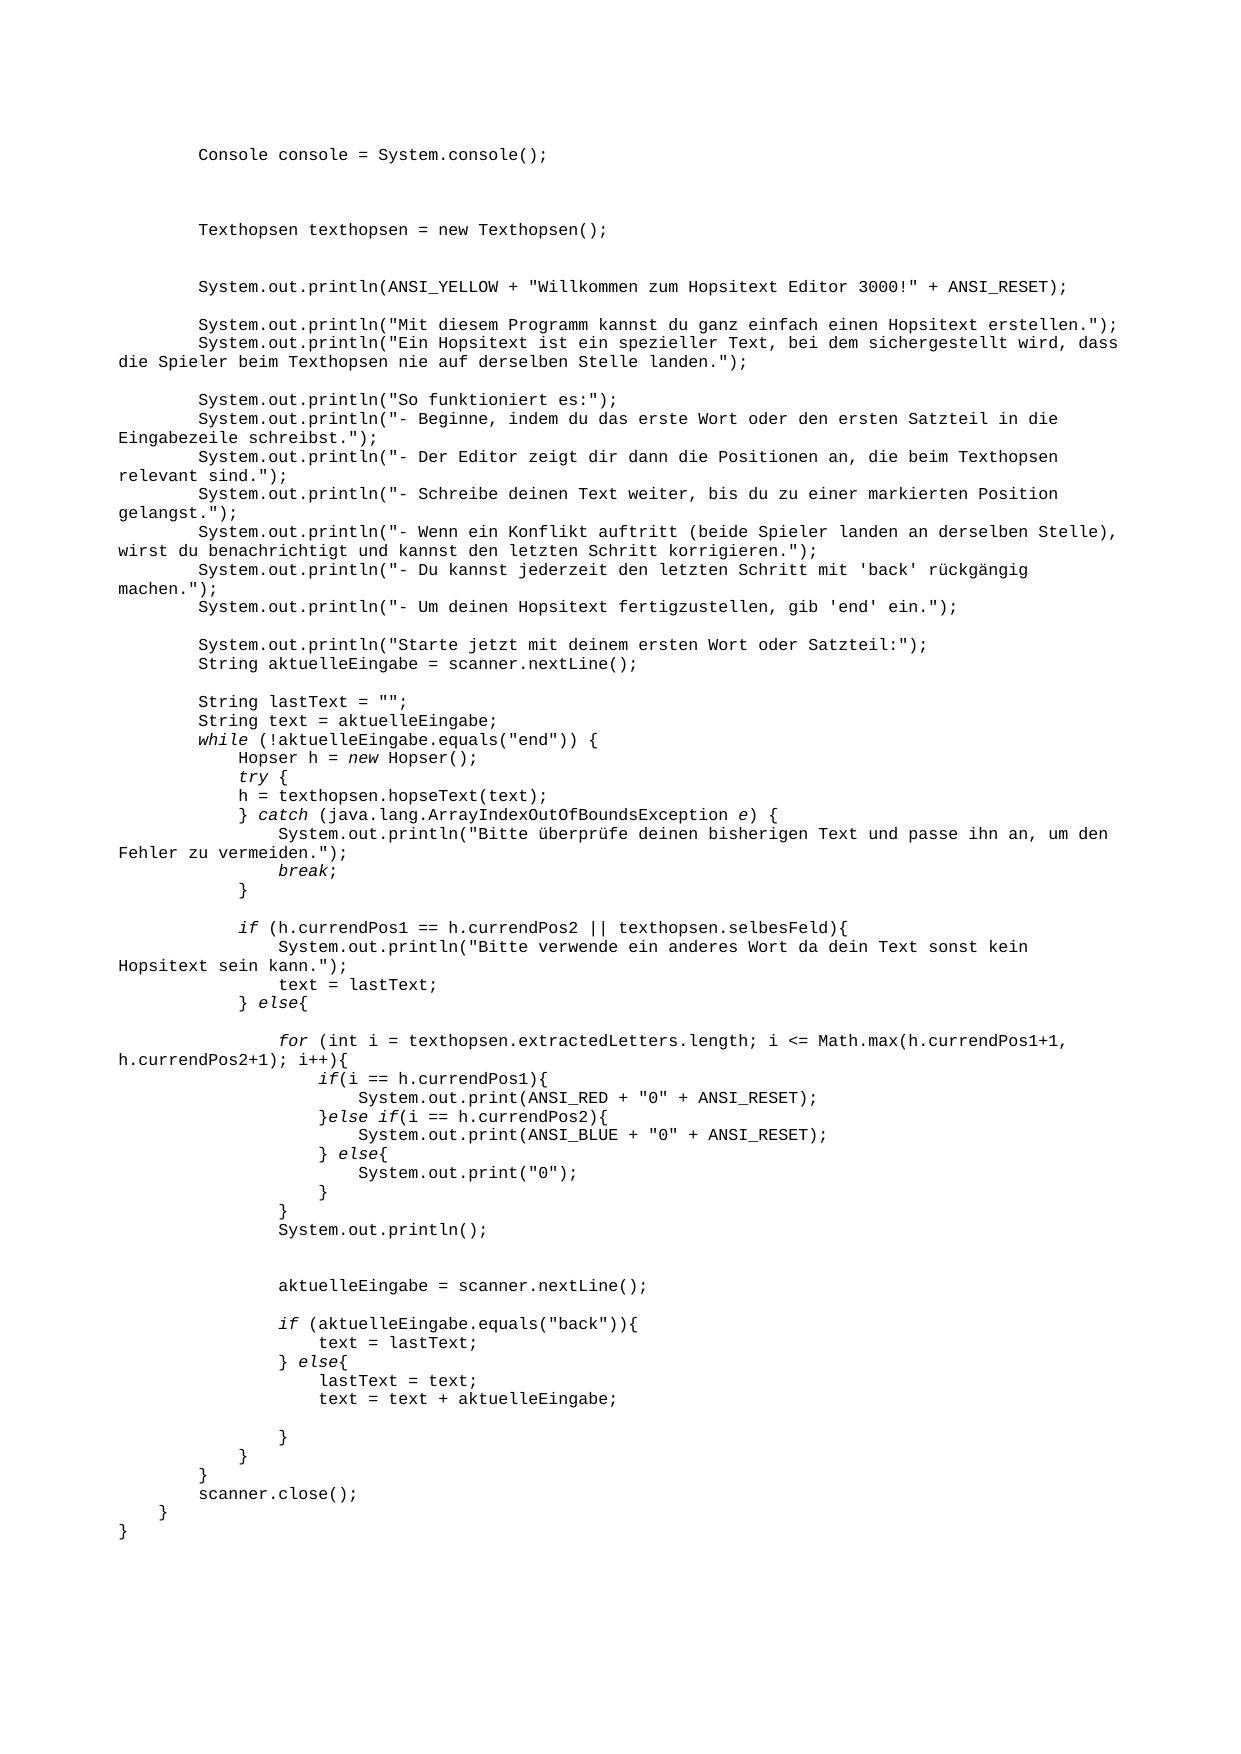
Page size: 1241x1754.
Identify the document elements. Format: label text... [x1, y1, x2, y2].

text if(i == h.currendPos1){ [118, 1070, 1122, 1089]
text System.out.println("- Wenn ein Konflikt auftritt (beide Spieler landen an derselben Stelle), wirst du benachrichtigt und kannst den letzten Schritt korrigieren."); [118, 524, 1122, 561]
text Hopser h = new Hopser(); [118, 750, 1122, 769]
text Console console = System.console(); [118, 146, 1122, 165]
text h = texthopsen.hopseText(text); [118, 788, 1122, 806]
text try { [118, 769, 1122, 788]
text } [118, 1466, 1122, 1485]
text String text = aktuelleEingabe; [118, 712, 1122, 731]
text }else if(i == h.currendPos2){ [118, 1108, 1122, 1127]
text } [118, 1447, 1122, 1466]
text System.out.print("0"); [118, 1165, 1122, 1183]
text System.out.println(); [118, 1221, 1122, 1240]
text Texthopsen texthopsen = new Texthopsen(); [118, 222, 1122, 241]
text System.out.println("- Beginne, indem du das erste Wort oder den ersten Satzteil in die Eingabezeile schreibst."); [118, 411, 1122, 448]
text lastText = text; [118, 1372, 1122, 1391]
text aktuelleEingabe = scanner.nextLine(); [118, 1278, 1122, 1297]
text } else{ [118, 995, 1122, 1014]
text System.out.print(ANSI_BLUE + "0" + ANSI_RESET); [118, 1127, 1122, 1146]
text } else{ [118, 1146, 1122, 1165]
text scanner.close(); [118, 1485, 1122, 1504]
text System.out.println("Bitte verwende ein anderes Wort da dein Text sonst kein Hopsitext sein kann."); [118, 938, 1122, 976]
text text = lastText; [118, 1334, 1122, 1353]
text System.out.println("- Du kannst jederzeit den letzten Schritt mit 'back' rückgängig machen."); [118, 561, 1122, 599]
text } [118, 1504, 1122, 1523]
text String lastText = ""; [118, 693, 1122, 712]
text } else{ [118, 1353, 1122, 1372]
text text = text + aktuelleEingabe; [118, 1391, 1122, 1410]
text } [118, 882, 1122, 901]
text for (int i = texthopsen.extractedLetters.length; i <= Math.max(h.currendPos1+1, h.currendPos2+1); i++){ [118, 1033, 1122, 1070]
text System.out.println("- Schreibe deinen Text weiter, bis du zu einer markierten Position gelangst."); [118, 486, 1122, 524]
text System.out.println(ANSI_YELLOW + "Willkommen zum Hopsitext Editor 3000!" + ANSI_RESET); [118, 278, 1122, 297]
text System.out.println("- Um deinen Hopsitext fertigzustellen, gib 'end' ein."); [118, 599, 1122, 618]
text String aktuelleEingabe = scanner.nextLine(); [118, 656, 1122, 674]
text System.out.println("Starte jetzt mit deinem ersten Wort oder Satzteil:"); [118, 637, 1122, 656]
text System.out.println("Mit diesem Programm kannst du ganz einfach einen Hopsitext erstellen."); [118, 316, 1122, 335]
text } [118, 1202, 1122, 1221]
text while (!aktuelleEingabe.equals("end")) { [118, 731, 1122, 750]
text System.out.println("Ein Hopsitext ist ein spezieller Text, bei dem sichergestellt wird, dass die Spieler beim Texthopsen nie auf derselben Stelle landen."); [118, 335, 1122, 373]
text } catch (java.lang.ArrayIndexOutOfBoundsException e) { [118, 806, 1122, 825]
text System.out.println("So funktioniert es:"); [118, 392, 1122, 411]
text } [118, 1429, 1122, 1447]
text System.out.println("- Der Editor zeigt dir dann die Positionen an, die beim Texthopsen relevant sind."); [118, 448, 1122, 486]
text System.out.println("Bitte überprüfe deinen bisherigen Text und passe ihn an, um den Fehler zu vermeiden."); [118, 825, 1122, 863]
text System.out.print(ANSI_RED + "0" + ANSI_RESET); [118, 1089, 1122, 1108]
text text = lastText; [118, 976, 1122, 995]
text } [118, 1523, 1122, 1542]
text break; [118, 863, 1122, 882]
text } [118, 1183, 1122, 1202]
text if (aktuelleEingabe.equals("back")){ [118, 1316, 1122, 1334]
text if (h.currendPos1 == h.currendPos2 || texthopsen.selbesFeld){ [118, 919, 1122, 938]
